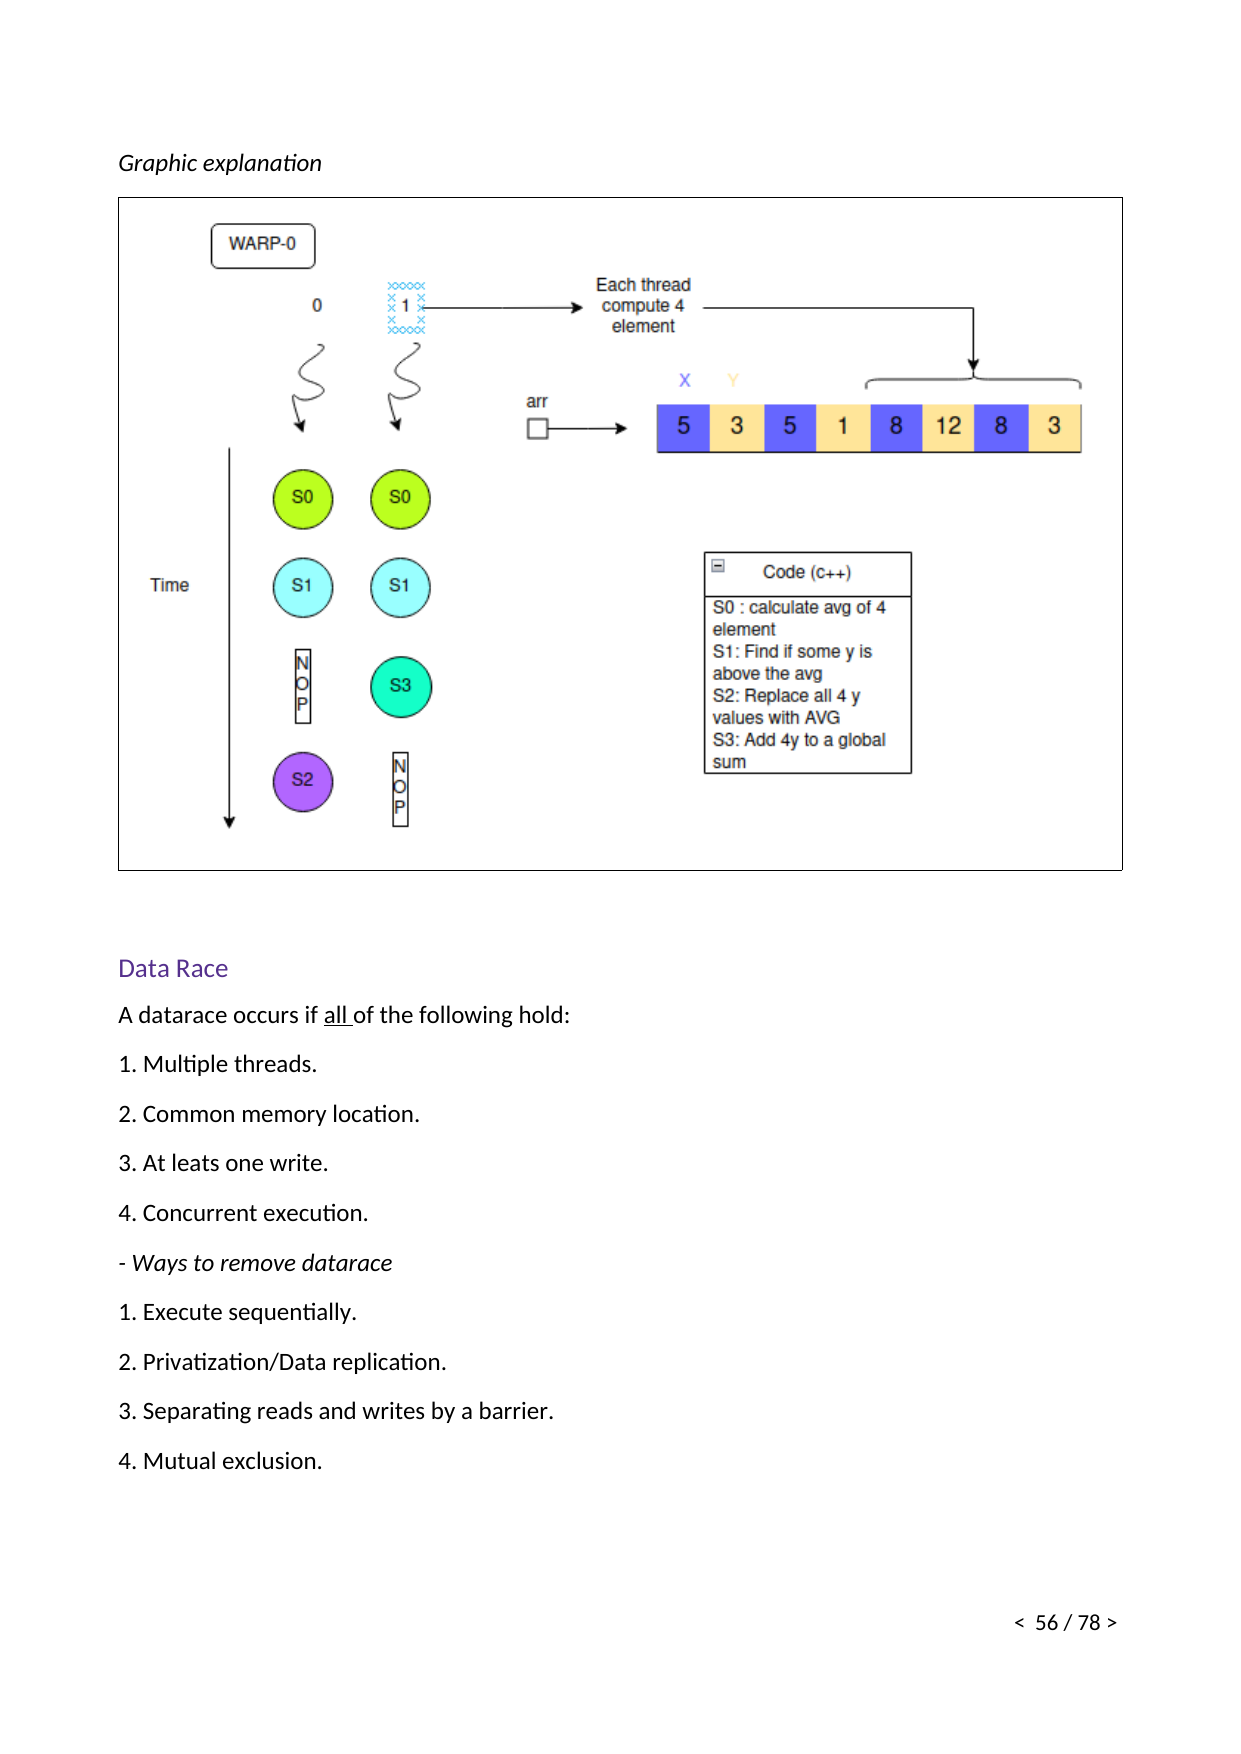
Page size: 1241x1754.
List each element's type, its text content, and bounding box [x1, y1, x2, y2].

picture [121, 200, 1119, 867]
text 4. Mutual exclusion. [118, 1445, 1122, 1476]
text 2. Privatization/Data replication. [118, 1346, 1122, 1376]
text Graphic explanation [118, 148, 1122, 178]
text 2. Common memory location. [118, 1098, 1122, 1128]
text 1. Execute sequentially. [118, 1296, 1122, 1327]
text A datarace occurs if all of the following hold: [118, 999, 1122, 1029]
subtitle Data Race [118, 951, 1122, 984]
text 3. Separating reads and writes by a barrier. [118, 1396, 1122, 1426]
text 3. At leats one write. [118, 1148, 1122, 1178]
text - Ways to remove datarace [118, 1247, 1122, 1277]
text 1. Multiple threads. [118, 1048, 1122, 1079]
text 4. Concurrent execution. [118, 1197, 1122, 1228]
